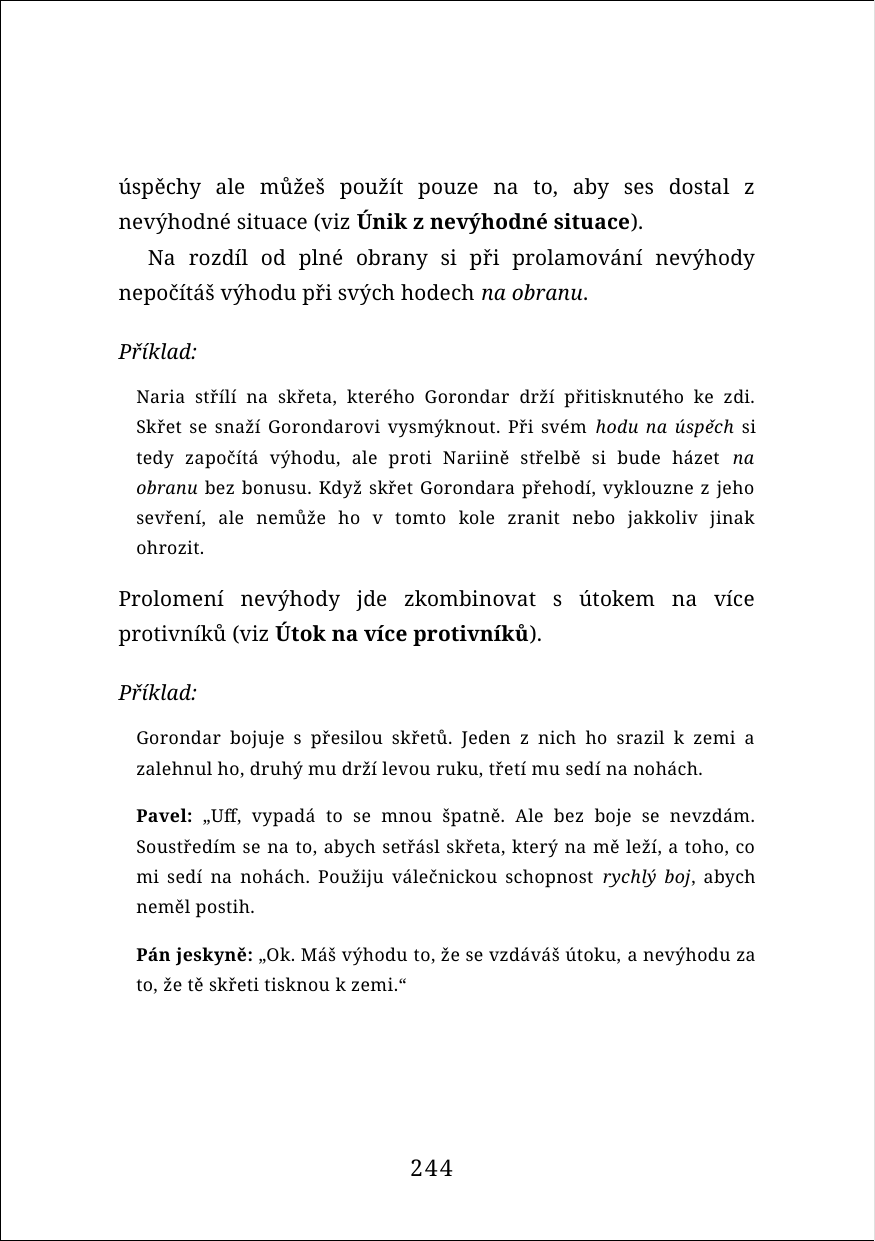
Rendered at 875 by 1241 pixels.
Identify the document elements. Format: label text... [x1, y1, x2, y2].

text Příklad: [118, 678, 756, 707]
text Gorondar bojuje s přesilou skřetů. Jeden z nich ho srazil k zemi a zalehnul ho, druhý mu drží levou ruku, třetí mu sedí na nohách. [136, 726, 756, 780]
text Pavel: „Uff, vypadá to se mnou špatně. Ale bez boje se nevzdám. Soustředím se na to, abych setřásl skřeta, který na mě leží, a toho, co mi sedí na nohách. Použiju válečnickou schopnost rychlý boj, abych neměl postih. [136, 804, 756, 919]
text úspěchy ale můžeš použít pouze na to, aby ses dostal z nevýhodné situace (viz Únik z nevýhodné situace). Na rozdíl od plné obrany si při prolamování nevýhody nepočítáš výhodu při svých hodech na obranu. [118, 172, 756, 307]
text Příklad: [118, 337, 756, 366]
text Naria střílí na skřeta, kterého Gorondar drží přitisknutého ke zdi. Skřet se snaží Gorondarovi vysmýknout. Při svém hodu na úspěch si tedy započítá výhodu, ale proti Nariině střelbě si bude házet na obranu bez bonusu. Když skřet Gorondara přehodí, vyklouzne z jeho sevření, ale nemůže ho v tomto kole zranit nebo jakkoliv jinak ohrozit. [136, 385, 756, 560]
text Prolomení nevýhody jde zkombinovat s útokem na více protivníků (viz Útok na více protivníků). [118, 584, 756, 648]
text Pán jeskyně: „Ok. Máš výhodu to, že se vzdáváš útoku, a nevýhodu za to, že tě skřeti tisknou k zemi.“ [136, 942, 756, 997]
